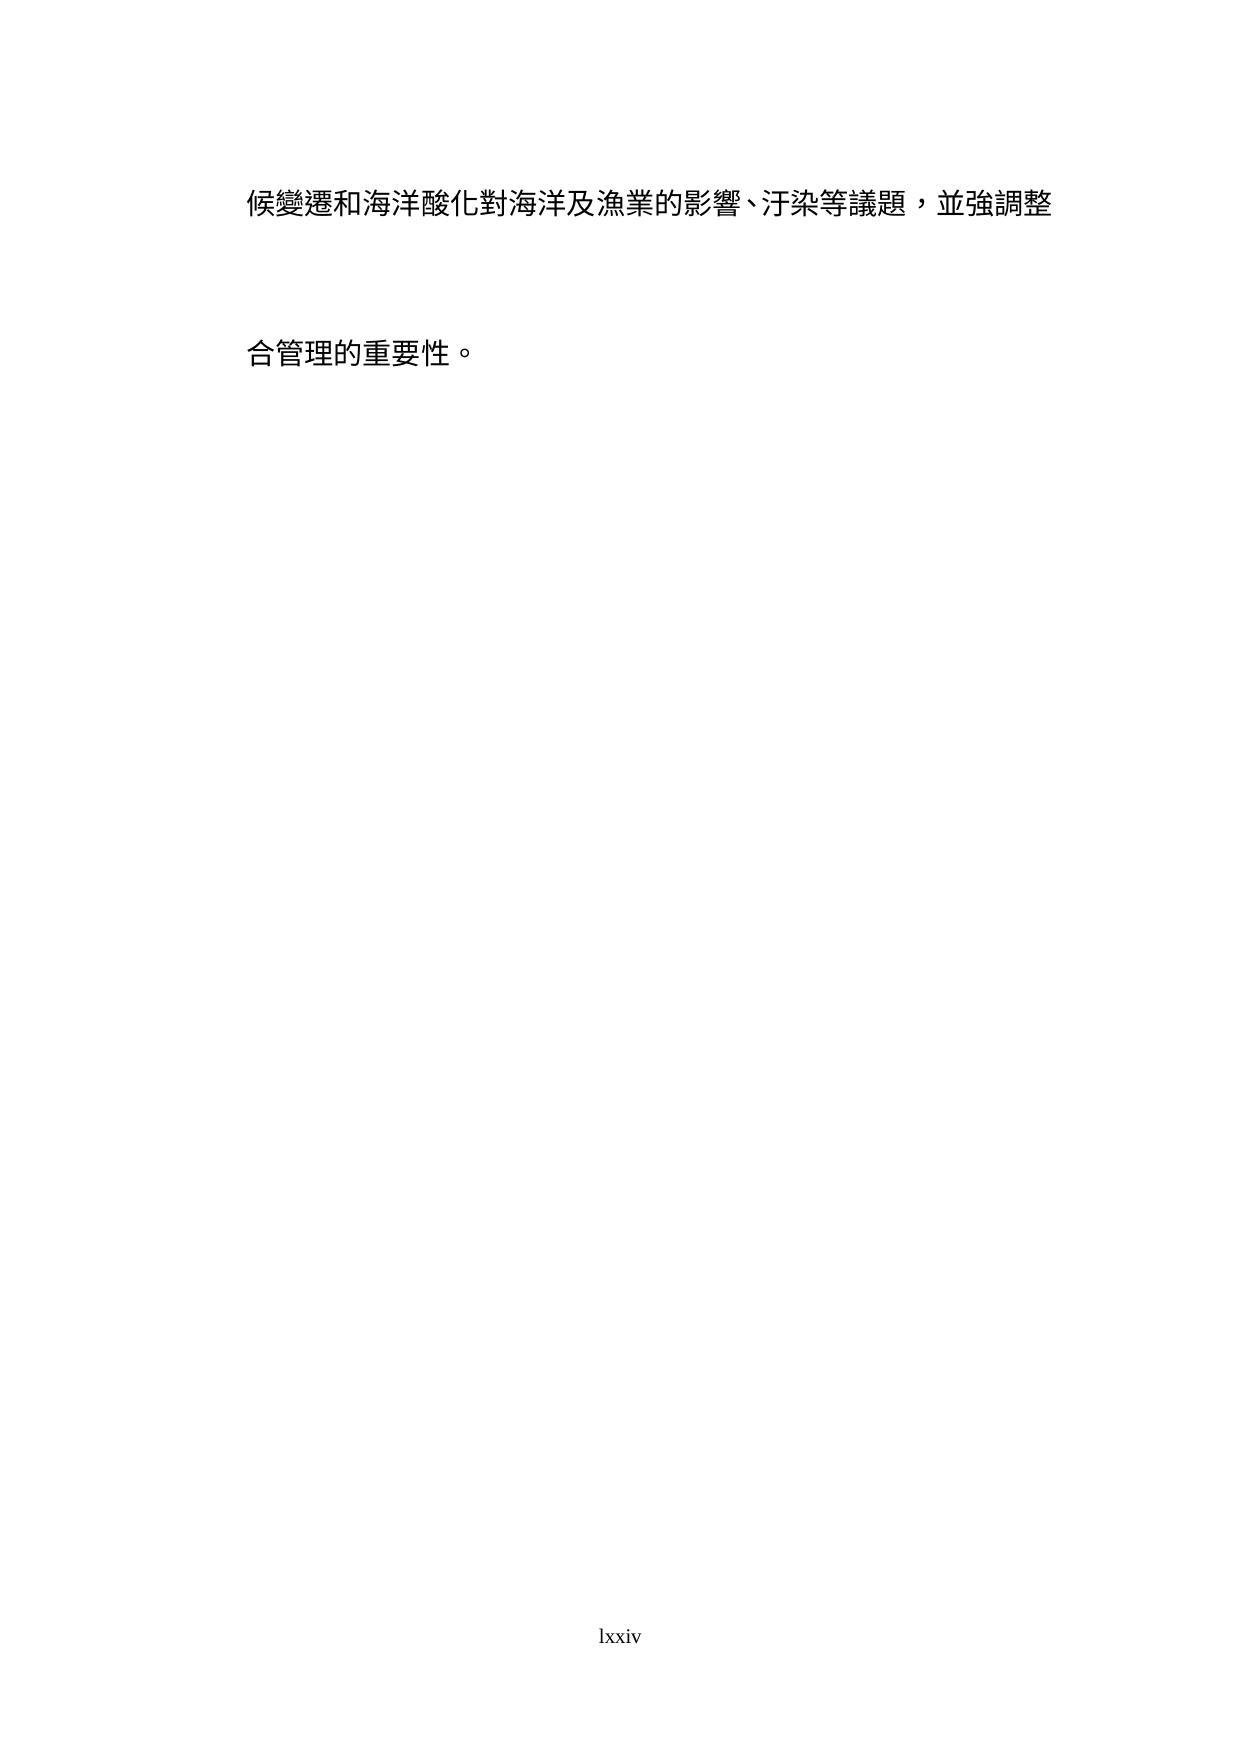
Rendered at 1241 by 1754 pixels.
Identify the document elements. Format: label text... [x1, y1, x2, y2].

text 候變遷和海洋酸化對海洋及漁業的影響、汙染等議題，並強調整合管理的重要性。 [187, 164, 1053, 389]
